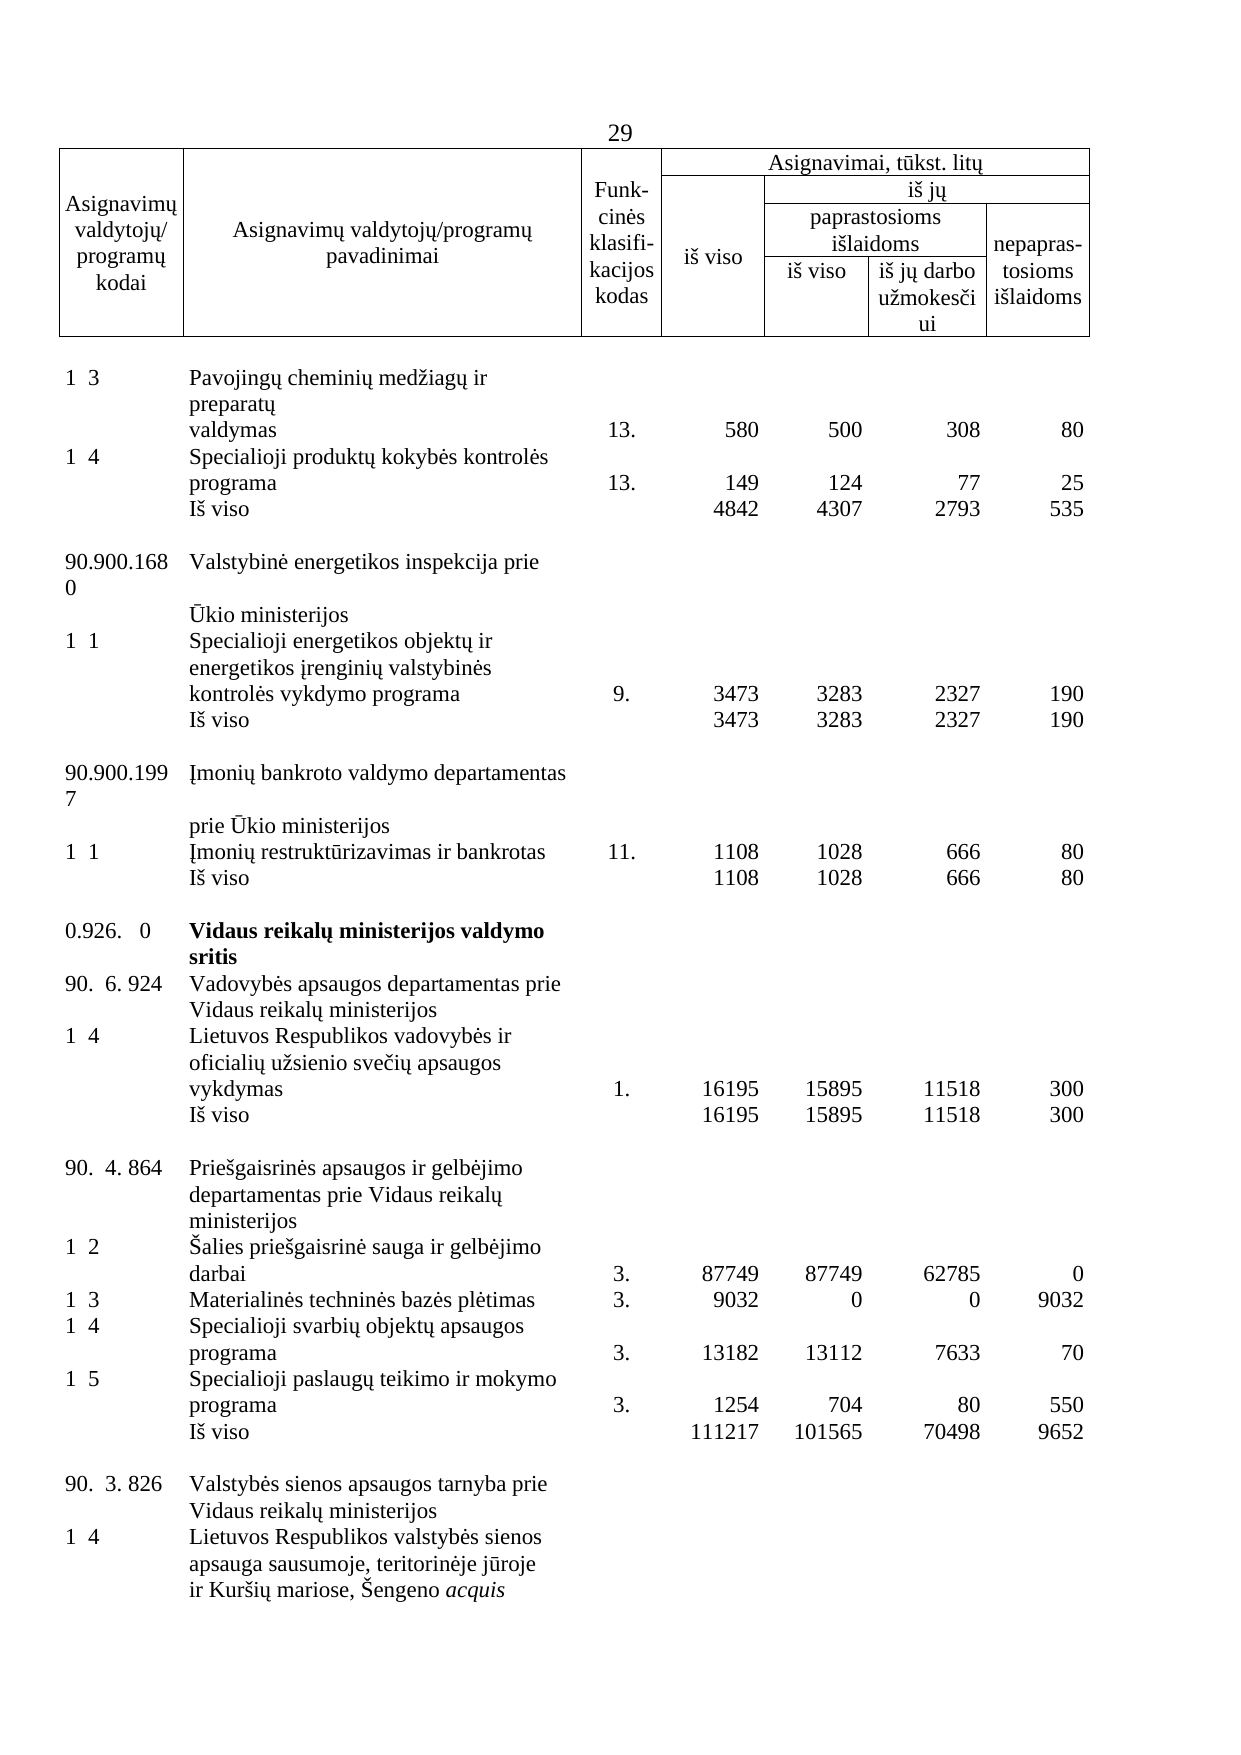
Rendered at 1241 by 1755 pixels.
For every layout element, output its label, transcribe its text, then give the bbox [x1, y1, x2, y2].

table_cell [986, 1550, 1089, 1576]
table_cell [986, 917, 1089, 943]
table_cell [868, 443, 986, 469]
table_cell [661, 1154, 765, 1181]
table_cell [59, 680, 183, 706]
table_cell [59, 1181, 183, 1207]
table_cell 580 [661, 416, 765, 443]
table_cell [765, 1523, 868, 1549]
table_cell 80 [868, 1391, 986, 1418]
table_cell [868, 364, 986, 416]
table_cell 13. [582, 416, 661, 443]
table_cell [582, 1207, 661, 1233]
table_cell [582, 1023, 661, 1049]
table_cell oficialių užsienio svečių apsaugos [183, 1049, 582, 1075]
table_cell [868, 337, 986, 364]
table_cell [183, 1128, 582, 1154]
table_cell iš jų [765, 176, 1089, 202]
table_cell [59, 337, 183, 364]
table_cell [986, 1023, 1089, 1049]
table_cell [661, 1365, 765, 1391]
table_cell [582, 1313, 661, 1339]
table_cell ir Kuršių mariose, Šengeno acquis [183, 1576, 582, 1602]
table_cell [582, 1233, 661, 1260]
table_cell 1028 [765, 838, 868, 864]
table_cell 1108 [661, 838, 765, 864]
table_cell [986, 996, 1089, 1022]
table_cell [765, 1444, 868, 1471]
table_cell [986, 443, 1089, 469]
table_cell 62785 [868, 1260, 986, 1286]
table_cell [582, 1523, 661, 1549]
table_cell 80 [986, 864, 1089, 891]
table_cell Specialioji paslaugų teikimo ir mokymo [183, 1365, 582, 1391]
table_cell 90.900.1680 [59, 548, 183, 601]
table_cell Vidaus reikalų ministerijos [183, 996, 582, 1022]
table_cell 3. [582, 1260, 661, 1286]
table_cell [582, 1444, 661, 1471]
table_cell Įmonių restruktūrizavimas ir bankrotas [183, 838, 582, 864]
table_cell 190 [986, 680, 1089, 706]
table_cell [59, 522, 183, 548]
table_cell Vidaus reikalų ministerijos valdymo [183, 917, 582, 943]
table_cell [765, 1049, 868, 1075]
table_cell 70 [986, 1339, 1089, 1365]
table_cell [765, 996, 868, 1022]
table_cell [986, 1154, 1089, 1181]
table_cell [582, 495, 661, 522]
table_cell [582, 522, 661, 548]
table_cell [582, 1049, 661, 1075]
table_cell 70498 [868, 1418, 986, 1444]
table_cell Valstybės sienos apsaugos tarnyba prie [183, 1471, 582, 1497]
table_cell 101565 [765, 1418, 868, 1444]
table_cell [765, 1576, 868, 1602]
table_cell 1 3 [59, 1286, 183, 1312]
table_cell [661, 1128, 765, 1154]
table_cell [765, 1181, 868, 1207]
table_cell [582, 654, 661, 680]
table_cell [59, 733, 183, 759]
table_cell [661, 1550, 765, 1576]
table_cell [986, 1444, 1089, 1471]
table_cell nepapras-tosioms išlaidoms [987, 204, 1089, 336]
table_cell [661, 443, 765, 469]
table_cell 3473 [661, 680, 765, 706]
table_cell [868, 1023, 986, 1049]
table_cell [582, 1181, 661, 1207]
table_cell [582, 364, 661, 416]
table_cell 1 2 [59, 1233, 183, 1260]
table_cell 3. [582, 1286, 661, 1312]
table_cell [582, 1365, 661, 1391]
table_cell [661, 970, 765, 996]
table_cell 4842 [661, 495, 765, 522]
table_cell [59, 601, 183, 627]
table_cell [986, 812, 1089, 838]
table_cell [661, 601, 765, 627]
table_cell [661, 1523, 765, 1549]
table_cell [661, 522, 765, 548]
table_cell [986, 548, 1089, 601]
table_cell Iš viso [183, 706, 582, 733]
table_cell [661, 627, 765, 653]
table_cell [661, 337, 765, 364]
table_cell [661, 1181, 765, 1207]
table_cell 16195 [661, 1102, 765, 1128]
table_cell programa [183, 1339, 582, 1365]
table_cell 1 1 [59, 838, 183, 864]
table_cell 9. [582, 680, 661, 706]
table_cell Lietuvos Respublikos vadovybės ir [183, 1023, 582, 1049]
table_cell [765, 364, 868, 416]
table_cell 666 [868, 864, 986, 891]
table_cell [59, 891, 183, 917]
table_cell 535 [986, 495, 1089, 522]
table_cell [868, 654, 986, 680]
table_cell Įmonių bankroto valdymo departamentas [183, 759, 582, 812]
table_cell [582, 944, 661, 970]
table_cell darbai [183, 1260, 582, 1286]
table_cell [582, 1418, 661, 1444]
table_cell [765, 1233, 868, 1260]
table_cell 11. [582, 838, 661, 864]
table_cell paprastosioms išlaidoms [765, 204, 986, 256]
table_cell 9032 [661, 1286, 765, 1312]
table_cell Iš viso [183, 495, 582, 522]
table_cell 1254 [661, 1391, 765, 1418]
table_cell 11518 [868, 1102, 986, 1128]
table_cell [986, 1128, 1089, 1154]
table_cell [868, 812, 986, 838]
table_cell [765, 654, 868, 680]
table_cell [661, 996, 765, 1022]
table_cell [59, 1497, 183, 1523]
table_cell 308 [868, 416, 986, 443]
table_cell [661, 1023, 765, 1049]
table_cell [868, 759, 986, 812]
table_cell [868, 1550, 986, 1576]
table_cell [582, 970, 661, 996]
table_cell [986, 1313, 1089, 1339]
table_cell [59, 1102, 183, 1128]
table_cell [765, 627, 868, 653]
table_cell Priešgaisrinės apsaugos ir gelbėjimo [183, 1154, 582, 1181]
table_cell Specialioji svarbių objektų apsaugos [183, 1313, 582, 1339]
table_cell [765, 812, 868, 838]
table_cell 300 [986, 1102, 1089, 1128]
table_cell [986, 1207, 1089, 1233]
table_cell [59, 1049, 183, 1075]
table_cell 2793 [868, 495, 986, 522]
table_cell Lietuvos Respublikos valstybės sienos [183, 1523, 582, 1549]
table_cell [582, 1102, 661, 1128]
table_cell [582, 1550, 661, 1576]
table_cell [868, 1365, 986, 1391]
table_cell [765, 1313, 868, 1339]
table_header Asignavimų valdytojų/ programų kodai [60, 149, 183, 336]
table_cell prie Ūkio ministerijos [183, 812, 582, 838]
table_cell [183, 1444, 582, 1471]
table_cell Šalies priešgaisrinė sauga ir gelbėjimo [183, 1233, 582, 1260]
table_cell 1 1 [59, 627, 183, 653]
table_cell [986, 601, 1089, 627]
table_cell [661, 548, 765, 601]
table_cell [582, 548, 661, 601]
table_cell [868, 1471, 986, 1497]
table_cell [582, 1497, 661, 1523]
table_cell kontrolės vykdymo programa [183, 680, 582, 706]
table_cell Iš viso [183, 1102, 582, 1128]
table_cell [661, 944, 765, 970]
table_cell [661, 654, 765, 680]
table_cell [582, 1128, 661, 1154]
table_cell 80 [986, 838, 1089, 864]
table_cell 11518 [868, 1075, 986, 1102]
table_cell [661, 1207, 765, 1233]
table_cell iš viso [765, 257, 868, 336]
table_cell [868, 1233, 986, 1260]
table_cell [59, 1550, 183, 1576]
table_cell 3283 [765, 706, 868, 733]
table_cell 25 [986, 469, 1089, 495]
table_cell [765, 337, 868, 364]
table_cell [868, 970, 986, 996]
table_cell 90. 4. 864 [59, 1154, 183, 1181]
table_cell [661, 1444, 765, 1471]
table_cell [986, 1181, 1089, 1207]
table_cell [765, 917, 868, 943]
table_cell [582, 759, 661, 812]
table_cell Specialioji energetikos objektų ir [183, 627, 582, 653]
table_cell 0 [868, 1286, 986, 1312]
table_cell [765, 891, 868, 917]
table_cell [868, 1049, 986, 1075]
table_cell [868, 1128, 986, 1154]
table_cell [59, 944, 183, 970]
table_header Asignavimai, tūkst. litų [662, 149, 1089, 175]
table_cell 80 [986, 416, 1089, 443]
table_cell [868, 996, 986, 1022]
table_cell [765, 1471, 868, 1497]
table_cell [661, 733, 765, 759]
table_cell [765, 1128, 868, 1154]
table_cell 2327 [868, 706, 986, 733]
table_cell 15895 [765, 1102, 868, 1128]
table_cell 704 [765, 1391, 868, 1418]
table_cell [661, 759, 765, 812]
table_cell [765, 970, 868, 996]
table_cell 7633 [868, 1339, 986, 1365]
table_cell [986, 627, 1089, 653]
table_cell 1. [582, 1075, 661, 1102]
table_cell programa [183, 1391, 582, 1418]
table_cell 190 [986, 706, 1089, 733]
table_cell [765, 522, 868, 548]
table_cell 1 3 [59, 364, 183, 416]
table_cell 13. [582, 469, 661, 495]
table_cell 1 4 [59, 443, 183, 469]
table_cell 3. [582, 1339, 661, 1365]
table_cell 666 [868, 838, 986, 864]
table_cell [765, 1550, 868, 1576]
table_cell [661, 891, 765, 917]
table_cell 111217 [661, 1418, 765, 1444]
table_cell [183, 733, 582, 759]
table_cell Vidaus reikalų ministerijos [183, 1497, 582, 1523]
table_cell energetikos įrenginių valstybinės [183, 654, 582, 680]
table_cell Pavojingų cheminių medžiagų ir preparatų [183, 364, 582, 416]
table_cell [661, 1497, 765, 1523]
table_cell [59, 864, 183, 891]
table_cell 1 5 [59, 1365, 183, 1391]
table_cell 90. 3. 826 [59, 1471, 183, 1497]
table_cell [582, 706, 661, 733]
table_cell [582, 627, 661, 653]
table_cell [582, 443, 661, 469]
table_cell [59, 1260, 183, 1286]
table_cell [59, 706, 183, 733]
table_cell [986, 1471, 1089, 1497]
table_cell [59, 1075, 183, 1102]
table_cell [868, 1444, 986, 1471]
table_cell [986, 1523, 1089, 1549]
table_cell [986, 944, 1089, 970]
table_cell 1 4 [59, 1523, 183, 1549]
table_cell [765, 1365, 868, 1391]
table_cell 0 [765, 1286, 868, 1312]
table_cell [661, 1233, 765, 1260]
table_cell [582, 864, 661, 891]
table_cell [59, 469, 183, 495]
table_cell [765, 601, 868, 627]
table_cell [986, 970, 1089, 996]
table_cell [868, 917, 986, 943]
table_cell [582, 1471, 661, 1497]
table_cell [868, 1497, 986, 1523]
table_cell 149 [661, 469, 765, 495]
table_cell [661, 1471, 765, 1497]
table_cell [868, 1313, 986, 1339]
table_cell [582, 891, 661, 917]
table_cell [183, 522, 582, 548]
table_cell [59, 1391, 183, 1418]
table_cell [183, 337, 582, 364]
table_cell 1 4 [59, 1023, 183, 1049]
table_cell 1 4 [59, 1313, 183, 1339]
table_cell [765, 1154, 868, 1181]
table_cell [59, 1207, 183, 1233]
table_cell [986, 1233, 1089, 1260]
table_cell [661, 1313, 765, 1339]
table_header Funk-cinės klasifi-kacijos kodas [582, 149, 661, 336]
table_cell 13182 [661, 1339, 765, 1365]
table_cell 300 [986, 1075, 1089, 1102]
table_cell [986, 1497, 1089, 1523]
table_cell [868, 944, 986, 970]
table_header Asignavimų valdytojų/programų pavadinimai [184, 149, 581, 336]
table_cell [986, 891, 1089, 917]
table_cell iš jų darbo užmokesčiui [869, 257, 986, 336]
table_cell [582, 601, 661, 627]
table_cell 3. [582, 1391, 661, 1418]
table_cell 15895 [765, 1075, 868, 1102]
table_cell [582, 996, 661, 1022]
table_cell 550 [986, 1391, 1089, 1418]
table_cell iš viso [662, 176, 764, 336]
table_cell [59, 1418, 183, 1444]
table_cell 3283 [765, 680, 868, 706]
table_cell [582, 812, 661, 838]
table_cell 1108 [661, 864, 765, 891]
table_cell 2327 [868, 680, 986, 706]
table_cell [661, 812, 765, 838]
table_cell [868, 1207, 986, 1233]
table_cell apsauga sausumoje, teritorinėje jūroje [183, 1550, 582, 1576]
table_cell 90.900.1997 [59, 759, 183, 812]
table_cell [59, 996, 183, 1022]
table_cell 4307 [765, 495, 868, 522]
table_cell 0.926. 0 [59, 917, 183, 943]
table_cell 500 [765, 416, 868, 443]
table_cell [868, 627, 986, 653]
table_cell programa [183, 469, 582, 495]
table_cell [59, 812, 183, 838]
table_cell [59, 1576, 183, 1602]
table_cell [765, 759, 868, 812]
table_cell 90. 6. 924 [59, 970, 183, 996]
table_cell 9032 [986, 1286, 1089, 1312]
table_cell [765, 548, 868, 601]
table_cell [868, 733, 986, 759]
table_cell [661, 364, 765, 416]
table_cell Iš viso [183, 864, 582, 891]
table_cell [59, 654, 183, 680]
table_cell [868, 1576, 986, 1602]
table_cell Ūkio ministerijos [183, 601, 582, 627]
table_cell 3473 [661, 706, 765, 733]
table_cell [986, 337, 1089, 364]
table_cell sritis [183, 944, 582, 970]
table_cell [868, 1154, 986, 1181]
table_cell [986, 1576, 1089, 1602]
table_cell [868, 1523, 986, 1549]
table_cell ministerijos [183, 1207, 582, 1233]
table_cell [59, 1128, 183, 1154]
table_cell 13112 [765, 1339, 868, 1365]
table_cell [582, 1576, 661, 1602]
table_cell Materialinės techninės bazės plėtimas [183, 1286, 582, 1312]
table_cell [868, 548, 986, 601]
table_cell [765, 944, 868, 970]
table_cell [765, 1023, 868, 1049]
table_cell Specialioji produktų kokybės kontrolės [183, 443, 582, 469]
table_cell [582, 917, 661, 943]
table_cell [582, 1154, 661, 1181]
table_cell [986, 1365, 1089, 1391]
table_cell [986, 1049, 1089, 1075]
table_cell [59, 495, 183, 522]
table_cell 16195 [661, 1075, 765, 1102]
table_cell Iš viso [183, 1418, 582, 1444]
table_cell [765, 1207, 868, 1233]
table_cell 124 [765, 469, 868, 495]
table_cell [183, 891, 582, 917]
table_cell 0 [986, 1260, 1089, 1286]
table_cell [582, 733, 661, 759]
table_cell [765, 733, 868, 759]
table_cell [986, 759, 1089, 812]
table_cell 9652 [986, 1418, 1089, 1444]
table_cell [986, 733, 1089, 759]
table_cell 87749 [661, 1260, 765, 1286]
table_cell departamentas prie Vidaus reikalų [183, 1181, 582, 1207]
table_cell [661, 1049, 765, 1075]
table_cell [986, 654, 1089, 680]
table_cell Vadovybės apsaugos departamentas prie [183, 970, 582, 996]
table_cell [868, 1181, 986, 1207]
table_cell [59, 416, 183, 443]
table_cell [868, 891, 986, 917]
table_cell [59, 1339, 183, 1365]
table_cell [868, 601, 986, 627]
table_cell [582, 337, 661, 364]
table_cell 1028 [765, 864, 868, 891]
table_cell Valstybinė energetikos inspekcija prie [183, 548, 582, 601]
table_cell 77 [868, 469, 986, 495]
table_cell [868, 522, 986, 548]
table_cell [661, 917, 765, 943]
table_cell [986, 364, 1089, 416]
table_cell [986, 522, 1089, 548]
table_cell valdymas [183, 416, 582, 443]
table_cell 87749 [765, 1260, 868, 1286]
table_cell [59, 1444, 183, 1471]
table_cell [765, 1497, 868, 1523]
table_cell [765, 443, 868, 469]
table_cell [661, 1576, 765, 1602]
table_cell vykdymas [183, 1075, 582, 1102]
